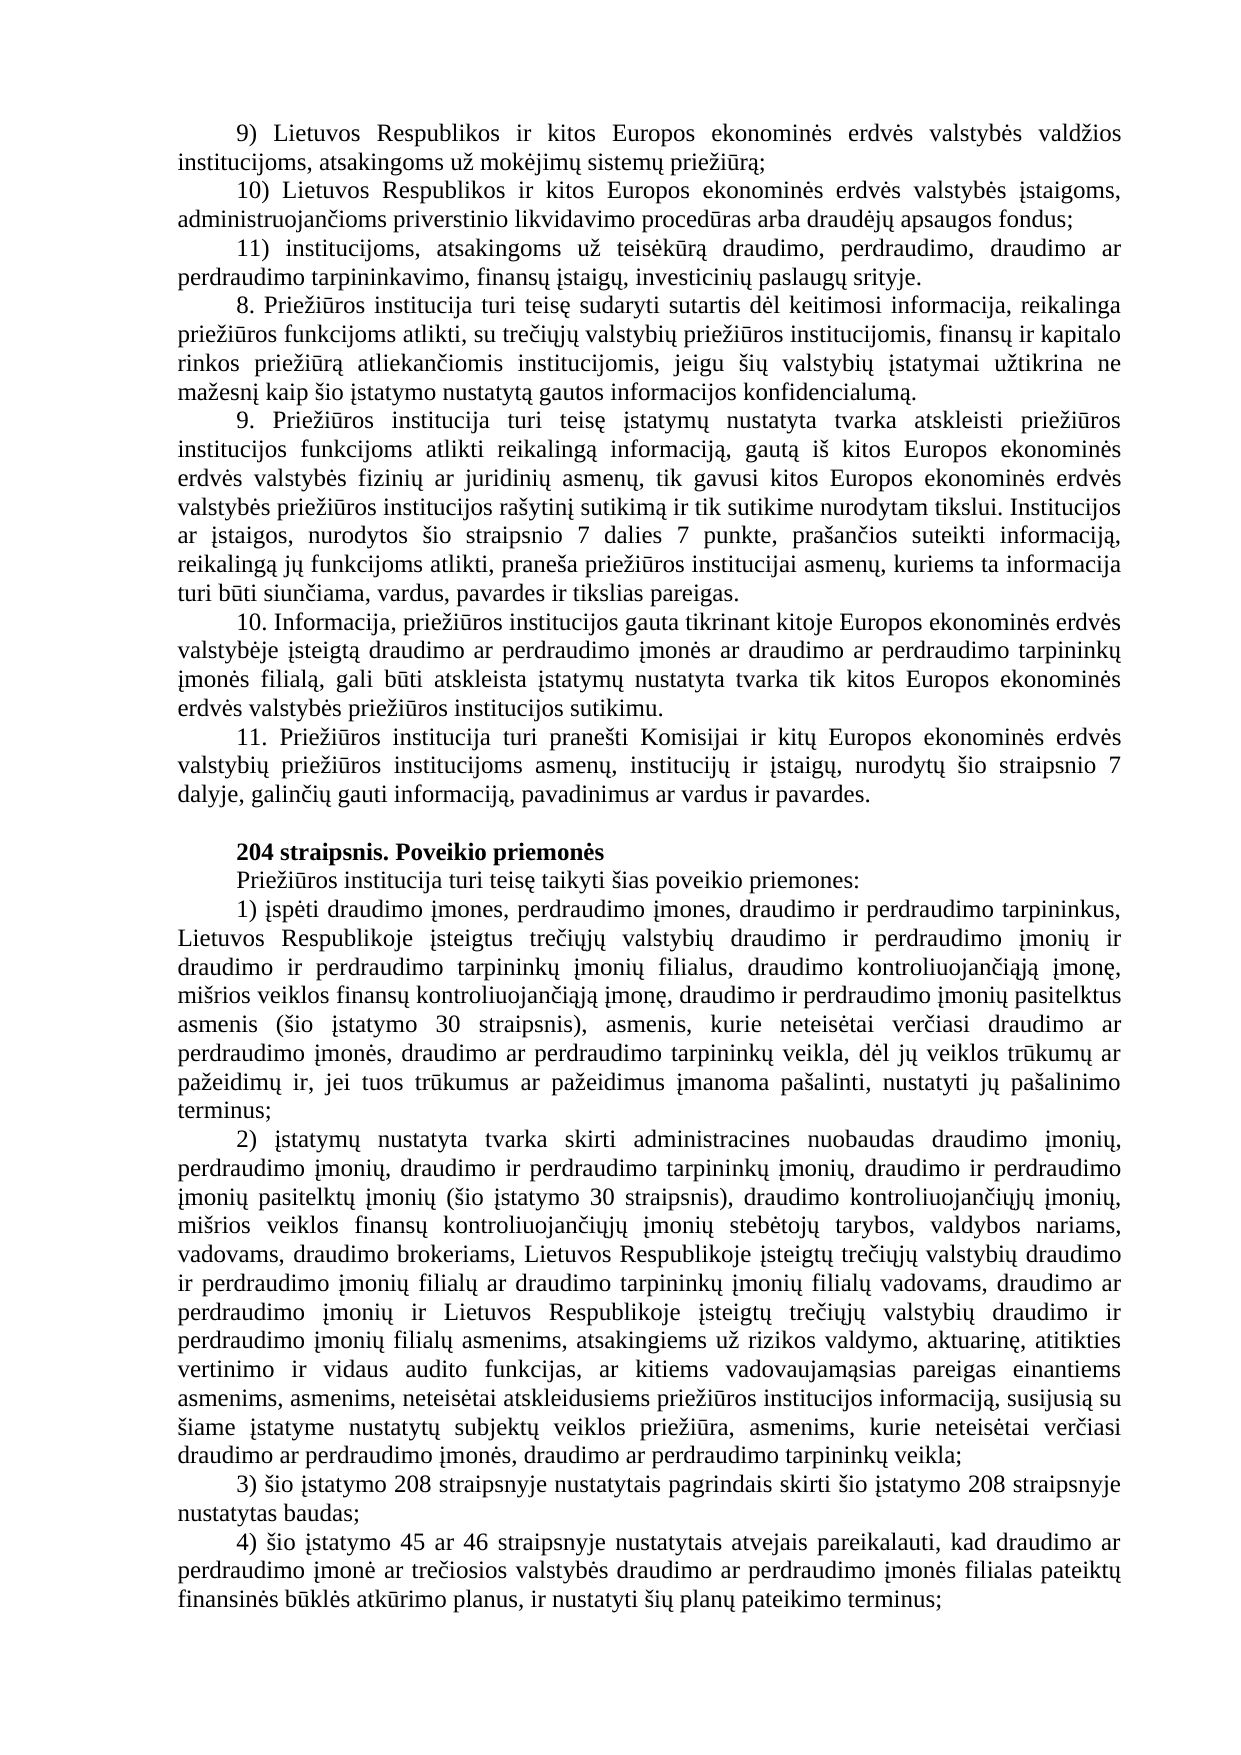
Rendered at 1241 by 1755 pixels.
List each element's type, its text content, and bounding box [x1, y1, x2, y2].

text 4) šio įstatymo 45 ar 46 straipsnyje nustatytais atvejais pareikalauti, kad draudimo ar perdraudimo įmonė ar trečiosios valstybės draudimo ar perdraudimo įmonės filialas pateiktų finansinės būklės atkūrimo planus, ir nustatyti šių planų pateikimo terminus; [177, 1527, 1122, 1613]
text 2) įstatymų nustatyta tvarka skirti administracines nuobaudas draudimo įmonių, perdraudimo įmonių, draudimo ir perdraudimo tarpininkų įmonių, draudimo ir perdraudimo įmonių pasitelktų įmonių (šio įstatymo 30 straipsnis), draudimo kontroliuojančiųjų įmonių, mišrios veiklos finansų kontroliuojančiųjų įmonių stebėtojų tarybos, valdybos nariams, vadovams, draudimo brokeriams, Lietuvos Respublikoje įsteigtų trečiųjų valstybių draudimo ir perdraudimo įmonių filialų ar draudimo tarpininkų įmonių filialų vadovams, draudimo ar perdraudimo įmonių ir Lietuvos Respublikoje įsteigtų trečiųjų valstybių draudimo ir perdraudimo įmonių filialų asmenims, atsakingiems už rizikos valdymo, aktuarinę, atitikties vertinimo ir vidaus audito funkcijas, ar kitiems vadovaujamąsias pareigas einantiems asmenims, asmenims, neteisėtai atskleidusiems priežiūros institucijos informaciją, susijusią su šiame įstatyme nustatytų subjektų veiklos priežiūra, asmenims, kurie neteisėtai verčiasi draudimo ar perdraudimo įmonės, draudimo ar perdraudimo tarpininkų veikla; [177, 1124, 1122, 1469]
text 204 straipsnis. Poveikio priemonės [177, 837, 1122, 866]
text 3) šio įstatymo 208 straipsnyje nustatytais pagrindais skirti šio įstatymo 208 straipsnyje nustatytas baudas; [177, 1469, 1122, 1527]
text 9. Priežiūros institucija turi teisę įstatymų nustatyta tvarka atskleisti priežiūros institucijos funkcijoms atlikti reikalingą informaciją, gautą iš kitos Europos ekonominės erdvės valstybės fizinių ar juridinių asmenų, tik gavusi kitos Europos ekonominės erdvės valstybės priežiūros institucijos rašytinį sutikimą ir tik sutikime nurodytam tikslui. Institucijos ar įstaigos, nurodytos šio straipsnio 7 dalies 7 punkte, prašančios suteikti informaciją, reikalingą jų funkcijoms atlikti, praneša priežiūros institucijai asmenų, kuriems ta informacija turi būti siunčiama, vardus, pavardes ir tikslias pareigas. [177, 406, 1122, 607]
text 8. Priežiūros institucija turi teisę sudaryti sutartis dėl keitimosi informacija, reikalinga priežiūros funkcijoms atlikti, su trečiųjų valstybių priežiūros institucijomis, finansų ir kapitalo rinkos priežiūrą atliekančiomis institucijomis, jeigu šių valstybių įstatymai užtikrina ne mažesnį kaip šio įstatymo nustatytą gautos informacijos konfidencialumą. [177, 291, 1122, 406]
text 10. Informacija, priežiūros institucijos gauta tikrinant kitoje Europos ekonominės erdvės valstybėje įsteigtą draudimo ar perdraudimo įmonės ar draudimo ar perdraudimo tarpininkų įmonės filialą, gali būti atskleista įstatymų nustatyta tvarka tik kitos Europos ekonominės erdvės valstybės priežiūros institucijos sutikimu. [177, 607, 1122, 722]
text Priežiūros institucija turi teisę taikyti šias poveikio priemones: [177, 866, 1122, 894]
text 1) įspėti draudimo įmones, perdraudimo įmones, draudimo ir perdraudimo tarpininkus, Lietuvos Respublikoje įsteigtus trečiųjų valstybių draudimo ir perdraudimo įmonių ir draudimo ir perdraudimo tarpininkų įmonių filialus, draudimo kontroliuojančiąją įmonę, mišrios veiklos finansų kontroliuojančiąją įmonę, draudimo ir perdraudimo įmonių pasitelktus asmenis (šio įstatymo 30 straipsnis), asmenis, kurie neteisėtai verčiasi draudimo ar perdraudimo įmonės, draudimo ar perdraudimo tarpininkų veikla, dėl jų veiklos trūkumų ar pažeidimų ir, jei tuos trūkumus ar pažeidimus įmanoma pašalinti, nustatyti jų pašalinimo terminus; [177, 894, 1122, 1124]
text 11. Priežiūros institucija turi pranešti Komisijai ir kitų Europos ekonominės erdvės valstybių priežiūros institucijoms asmenų, institucijų ir įstaigų, nurodytų šio straipsnio 7 dalyje, galinčių gauti informaciją, pavadinimus ar vardus ir pavardes. [177, 722, 1122, 808]
text 10) Lietuvos Respublikos ir kitos Europos ekonominės erdvės valstybės įstaigoms, administruojančioms priverstinio likvidavimo procedūras arba draudėjų apsaugos fondus; [177, 176, 1122, 233]
text 9) Lietuvos Respublikos ir kitos Europos ekonominės erdvės valstybės valdžios institucijoms, atsakingoms už mokėjimų sistemų priežiūrą; [177, 118, 1122, 176]
text 11) institucijoms, atsakingoms už teisėkūrą draudimo, perdraudimo, draudimo ar perdraudimo tarpininkavimo, finansų įstaigų, investicinių paslaugų srityje. [177, 233, 1122, 291]
